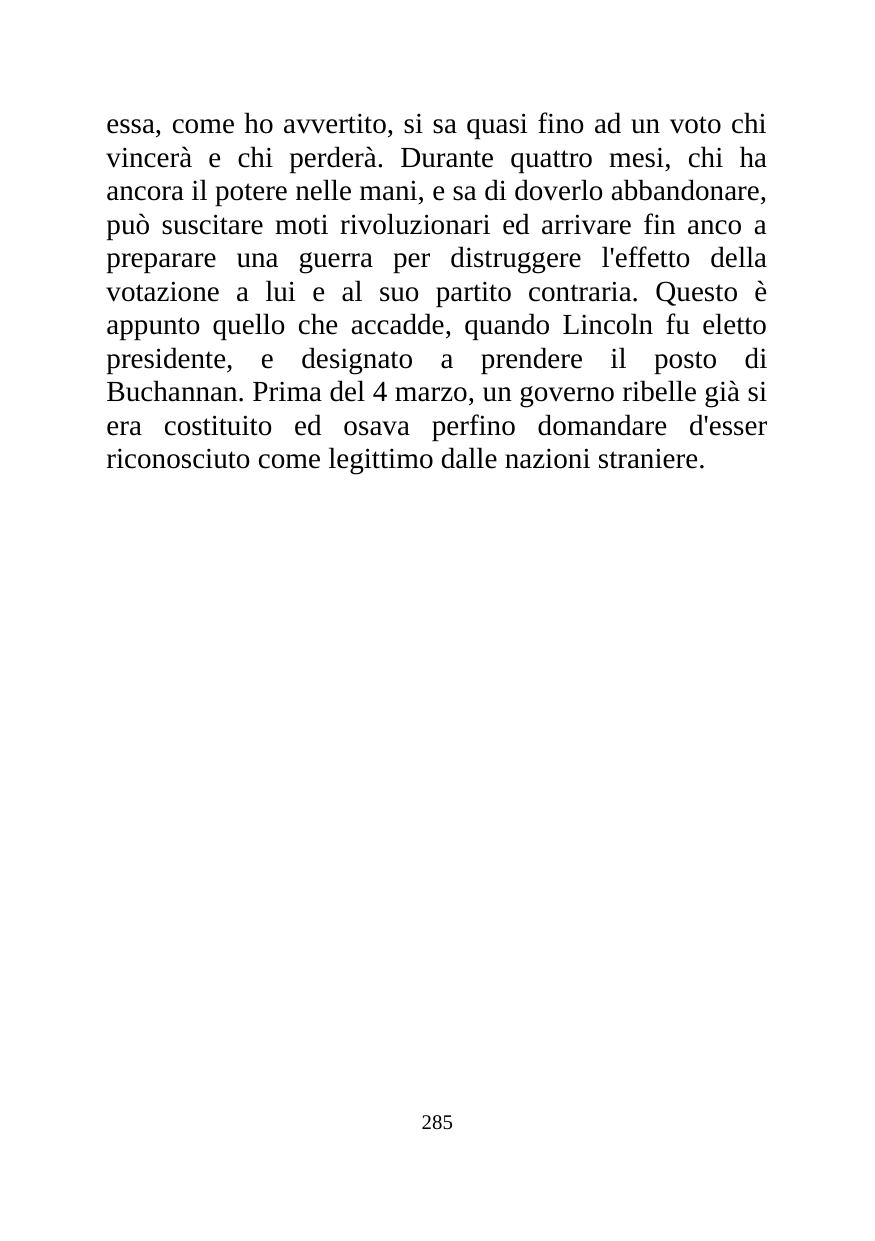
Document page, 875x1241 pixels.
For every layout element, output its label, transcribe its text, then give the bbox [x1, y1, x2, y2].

text essa, come ho avvertito, si sa quasi fino ad un voto chi vincerà e chi perderà. Durante quattro mesi, chi ha ancora il potere nelle mani, e sa di doverlo abbandonare, può suscitare moti rivoluzionari ed arrivare fin anco a preparare una guerra per distruggere l'effetto della votazione a lui e al suo partito contraria. Questo è appunto quello che accadde, quando Lincoln fu eletto presidente, e designato a prendere il posto di Buchannan. Prima del 4 marzo, un governo ribelle già si era costituito ed osava perfino domandare d'esser riconosciuto come legittimo dalle nazioni straniere. [106, 106, 768, 475]
